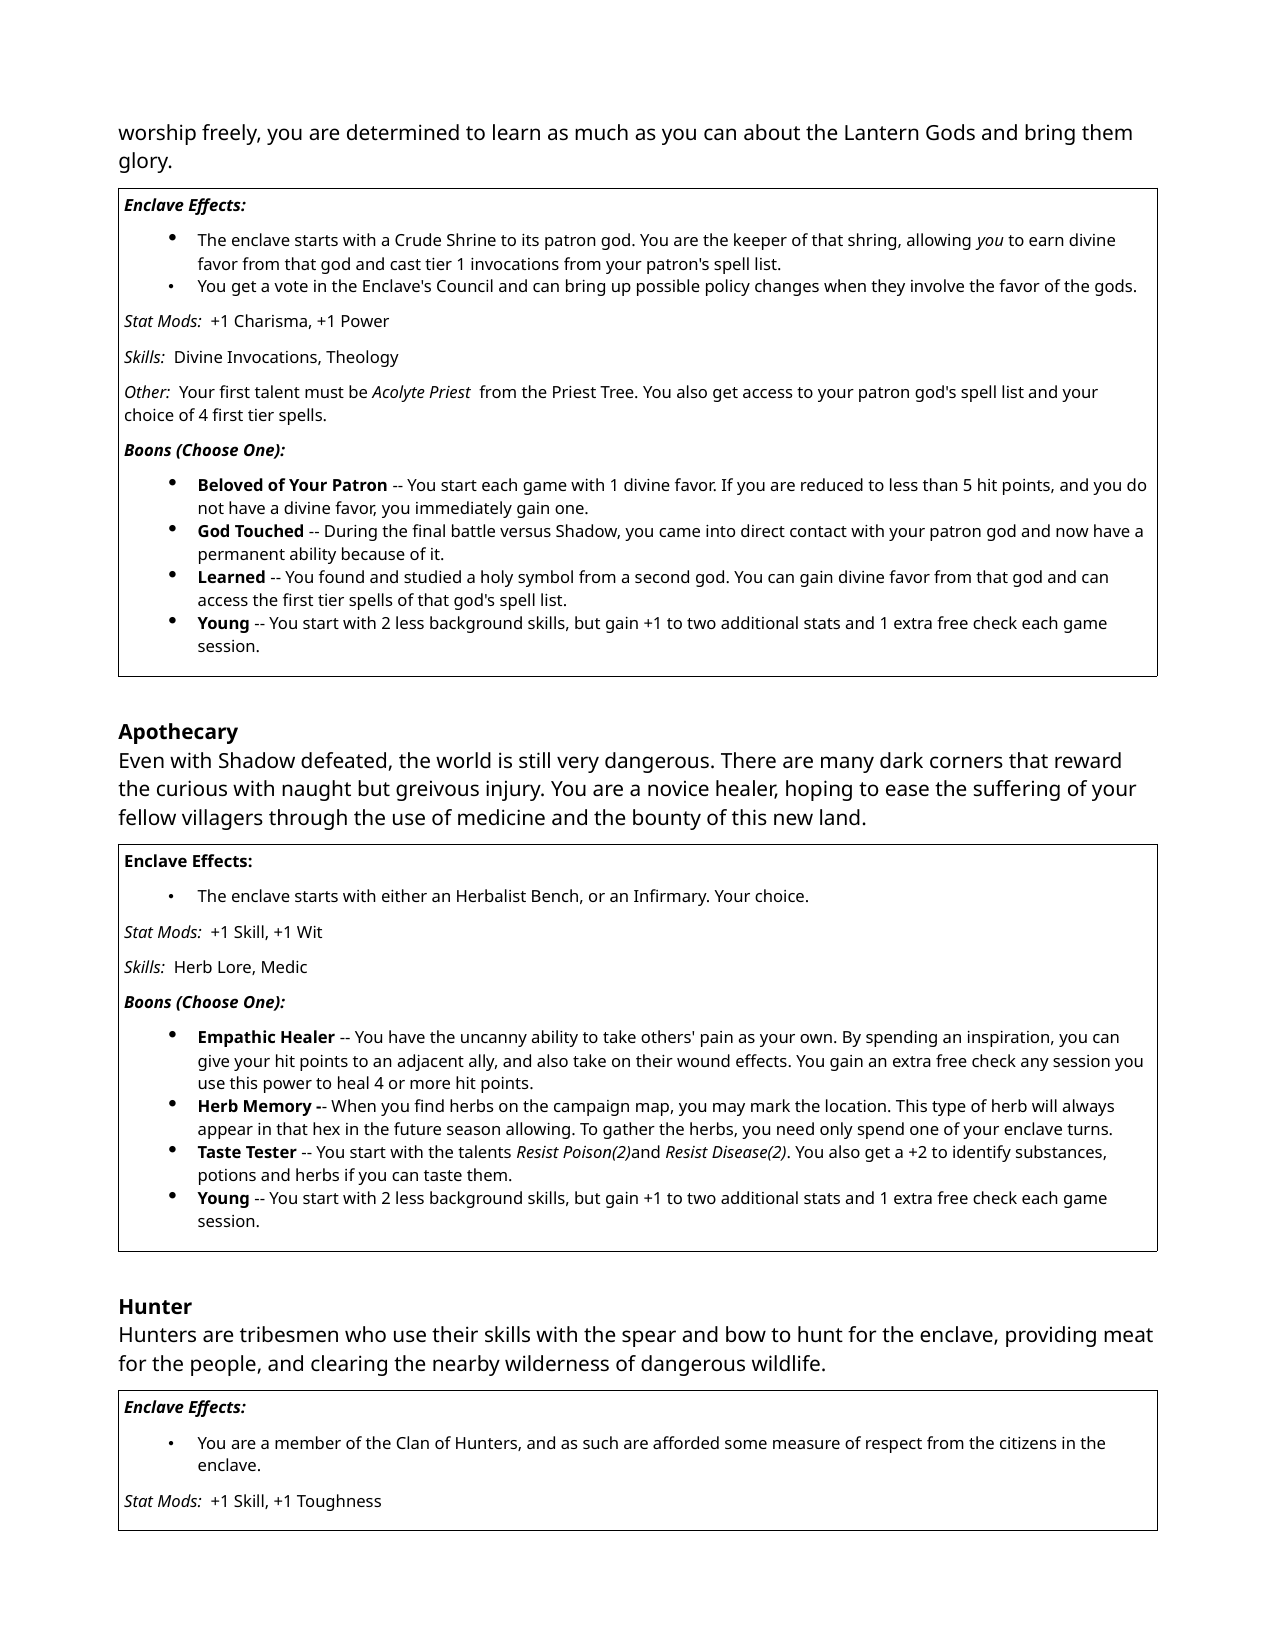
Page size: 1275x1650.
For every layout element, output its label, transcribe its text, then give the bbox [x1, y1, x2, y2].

table_header Enclave Effects: The enclave starts with either an Herbalist Bench, or an Infirmary. Your choice. Stat Mods: +1 Skill, +1 Wit Skills: Herb Lore, Medic Boons (Choose One): Empathic Healer -- You have the uncanny ability to take others' pain as your own. By spending an inspiration, you can give your hit points to an adjacent ally, and also take on their wound effects. You gain an extra free check any session you use this power to heal 4 or more hit points. Herb Memory -- When you find herbs on the campaign map, you may mark the location. This type of herb will always appear in that hex in the future season allowing. To gather the herbs, you need only spend one of your enclave turns. Taste Tester -- You start with the talents Resist Poison(2)and Resist Disease(2). You also get a +2 to identify substances, potions and herbs if you can taste them. Young -- You start with 2 less background skills, but gain +1 to two additional stats and 1 extra free check each game session. [119, 845, 1157, 1251]
table_header Enclave Effects: You are a member of the Clan of Hunters, and as such are afforded some measure of respect from the citizens in the enclave. Stat Mods: +1 Skill, +1 Toughness [119, 1391, 1157, 1530]
text worship freely, you are determined to learn as much as you can about the Lantern Gods and bring them glory. [118, 118, 1157, 175]
subtitle Apothecary [118, 717, 1157, 746]
text Even with Shadow defeated, the world is still very dangerous. There are many dark corners that reward the curious with naught but greivous injury. You are a novice healer, hoping to ease the suffering of your fellow villagers through the use of medicine and the bounty of this new land. [118, 746, 1157, 831]
text Hunters are tribesmen who use their skills with the spear and bow to hunt for the enclave, providing meat for the people, and clearing the nearby wilderness of dangerous wildlife. [118, 1321, 1157, 1377]
subtitle Hunter [118, 1292, 1157, 1321]
table_header Enclave Effects: The enclave starts with a Crude Shrine to its patron god. You are the keeper of that shring, allowing you to earn divine favor from that god and cast tier 1 invocations from your patron's spell list. You get a vote in the Enclave's Council and can bring up possible policy changes when they involve the favor of the gods. Stat Mods: +1 Charisma, +1 Power Skills: Divine Invocations, Theology Other: Your first talent must be Acolyte Priest from the Priest Tree. You also get access to your patron god's spell list and your choice of 4 first tier spells. Boons (Choose One): Beloved of Your Patron -- You start each game with 1 divine favor. If you are reduced to less than 5 hit points, and you do not have a divine favor, you immediately gain one. God Touched -- During the final battle versus Shadow, you came into direct contact with your patron god and now have a permanent ability because of it. Learned -- You found and studied a holy symbol from a second god. You can gain divine favor from that god and can access the first tier spells of that god's spell list. Young -- You start with 2 less background skills, but gain +1 to two additional stats and 1 extra free check each game session. [119, 189, 1157, 676]
